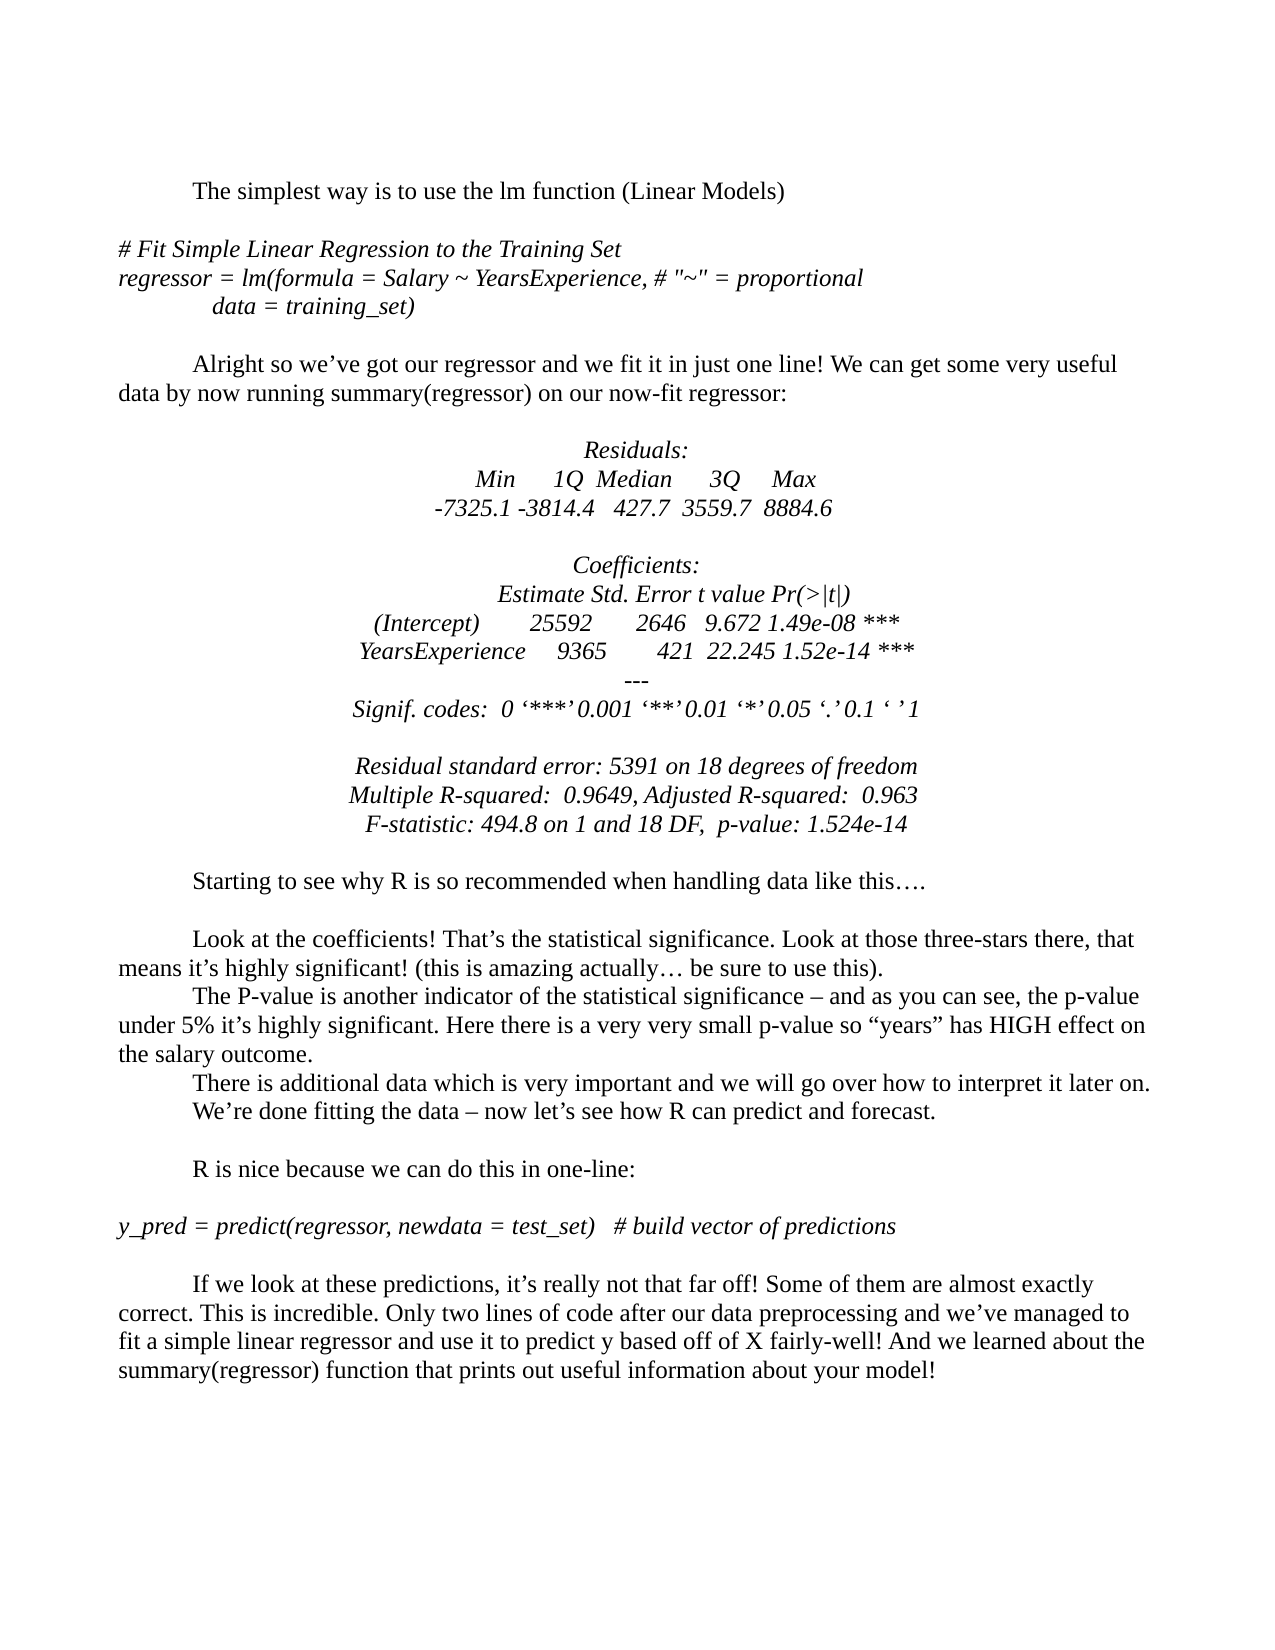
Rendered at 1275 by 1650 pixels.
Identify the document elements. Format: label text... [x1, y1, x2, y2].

text y_pred = predict(regressor, newdata = test_set) # build vector of predictions [118, 1211, 1157, 1240]
text We’re done fitting the data – now let’s see how R can predict and forecast. [118, 1096, 1157, 1125]
text R is nice because we can do this in one-line: [118, 1154, 1157, 1183]
text --- [118, 665, 1157, 694]
text Min 1Q Median 3Q Max [118, 464, 1157, 493]
text regressor = lm(formula = Salary ~ YearsExperience, # "~" = proportional [118, 263, 1157, 291]
text -7325.1 -3814.4 427.7 3559.7 8884.6 [118, 493, 1157, 521]
text Alright so we’ve got our regressor and we fit it in just one line! We can get some very useful data by now running summary(regressor) on our now-fit regressor: [118, 349, 1157, 406]
text Residuals: [118, 435, 1157, 464]
text Starting to see why R is so recommended when handling data like this…. [118, 866, 1157, 895]
text There is additional data which is very important and we will go over how to interpret it later on. [118, 1068, 1157, 1096]
text Coefficients: [118, 550, 1157, 579]
text The P-value is another indicator of the statistical significance – and as you can see, the p-value under 5% it’s highly significant. Here there is a very very small p-value so “years” has HIGH effect on the salary outcome. [118, 981, 1157, 1068]
text Residual standard error: 5391 on 18 degrees of freedom [118, 751, 1157, 780]
text (Intercept) 25592 2646 9.672 1.49e-08 *** [118, 608, 1157, 636]
text Look at the coefficients! That’s the statistical significance. Look at those three-stars there, that means it’s highly significant! (this is amazing actually… be sure to use this). [118, 924, 1157, 981]
text F-statistic: 494.8 on 1 and 18 DF, p-value: 1.524e-14 [118, 809, 1157, 838]
text Estimate Std. Error t value Pr(>|t|) [118, 579, 1157, 608]
text If we look at these predictions, it’s really not that far off! Some of them are almost exactly correct. This is incredible. Only two lines of code after our data preprocessing and we’ve managed to fit a simple linear regressor and use it to predict y based off of X fairly-well! And we learned about the summary(regressor) function that prints out useful information about your model! [118, 1269, 1157, 1384]
text data = training_set) [118, 291, 1157, 320]
text The simplest way is to use the lm function (Linear Models) [118, 176, 1157, 205]
text Signif. codes: 0 ‘***’ 0.001 ‘**’ 0.01 ‘*’ 0.05 ‘.’ 0.1 ‘ ’ 1 [118, 694, 1157, 723]
text # Fit Simple Linear Regression to the Training Set [118, 234, 1157, 263]
text YearsExperience 9365 421 22.245 1.52e-14 *** [118, 636, 1157, 665]
text Multiple R-squared: 0.9649, Adjusted R-squared: 0.963 [118, 780, 1157, 809]
